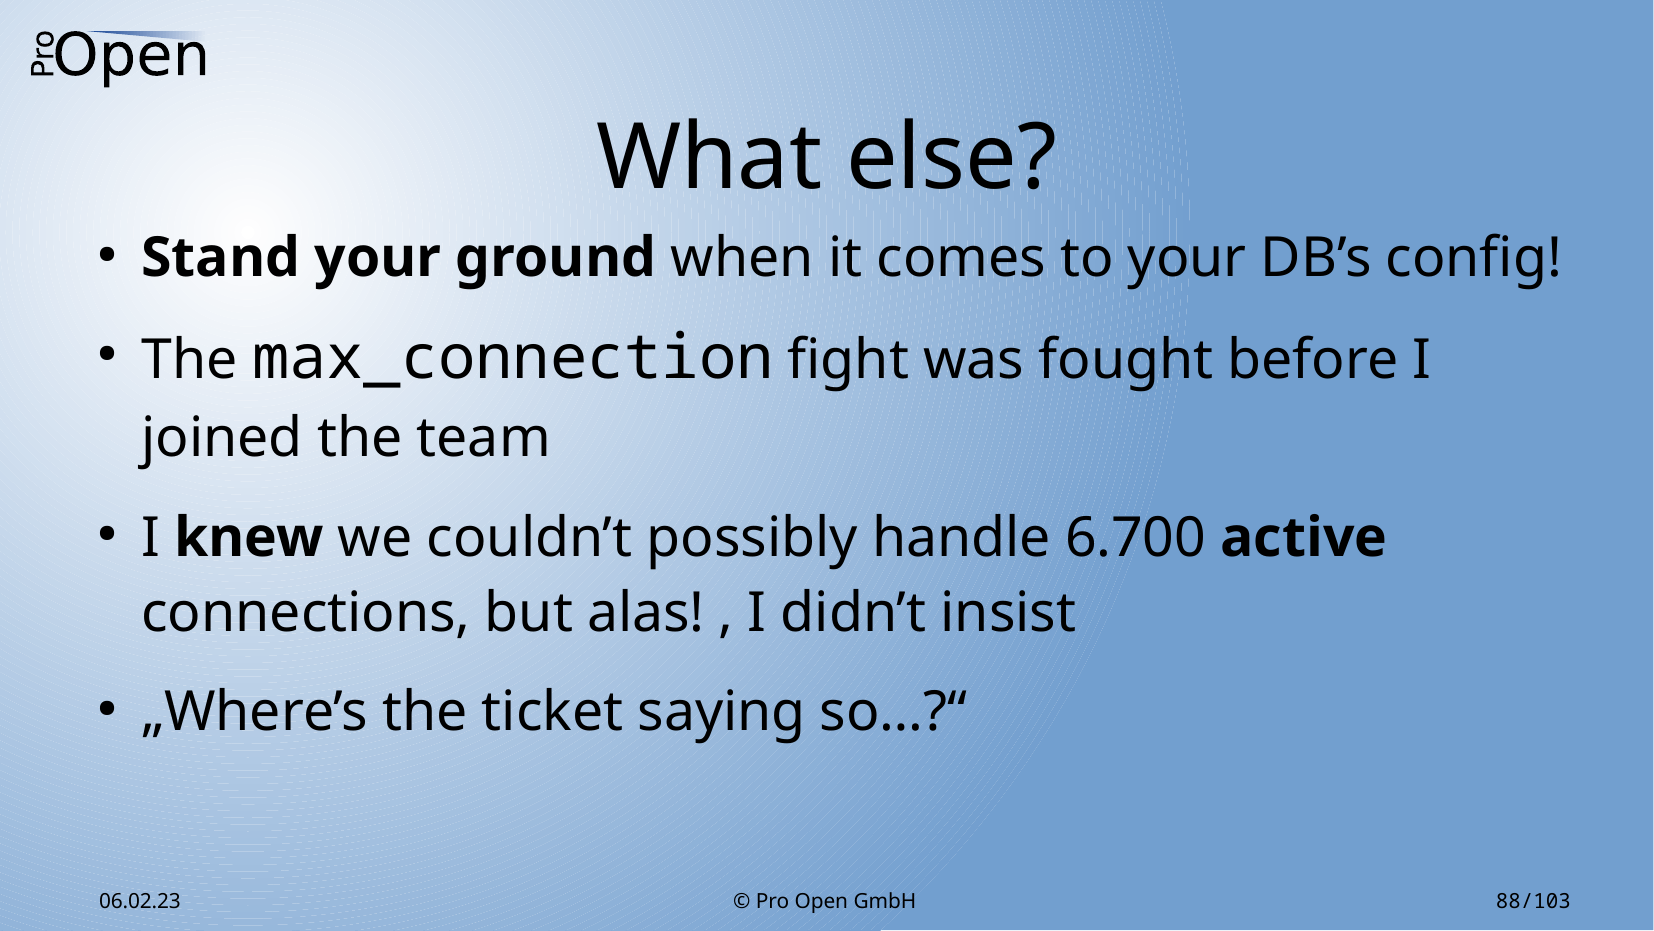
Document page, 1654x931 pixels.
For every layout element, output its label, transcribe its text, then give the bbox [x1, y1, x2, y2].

list Stand your ground when it comes to your DB’s config! The max_connection fight was fought before I joined the team I knew we couldn’t possibly handle 6.700 active connections, but alas! , I didn’t insist „Where’s the ticket saying so…?“ [82, 217, 1571, 827]
title What else? [82, 88, 1571, 217]
